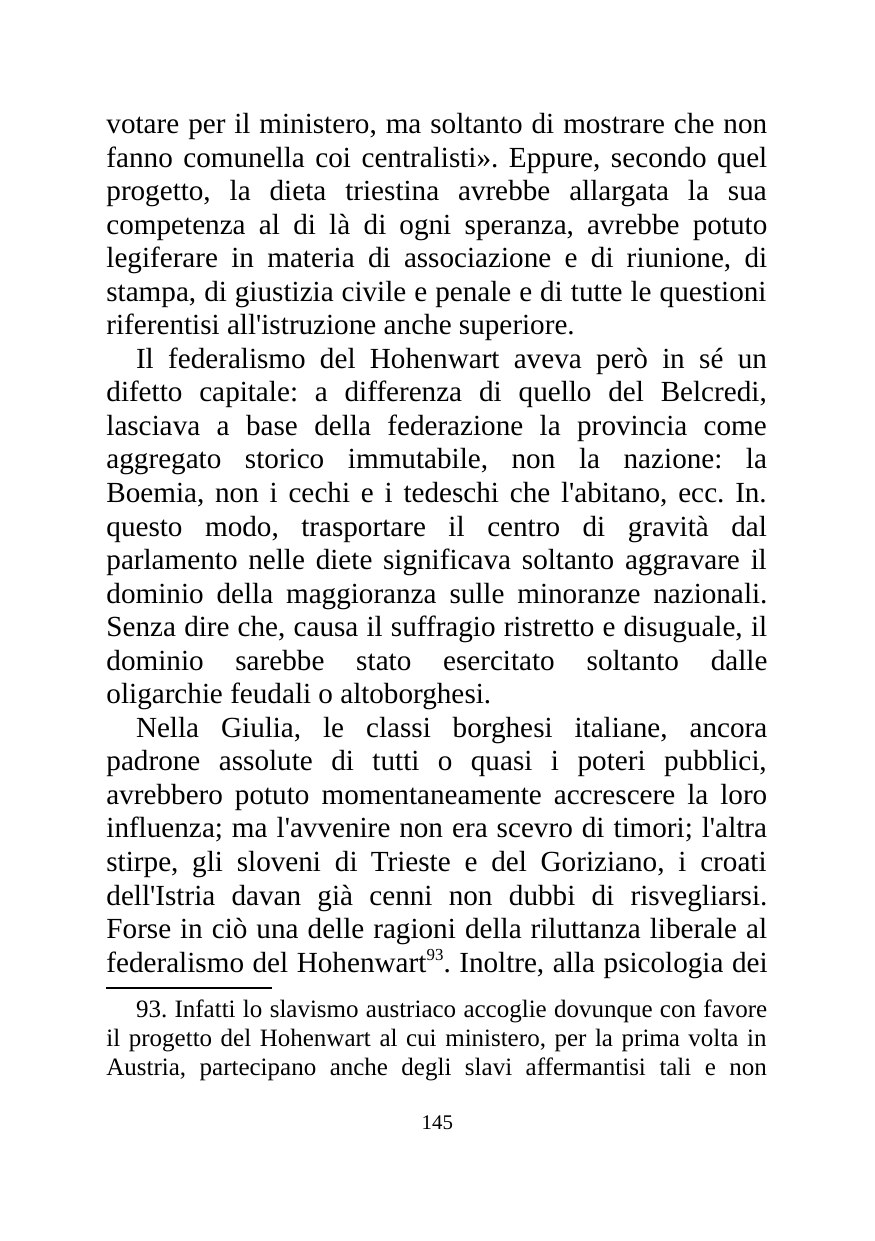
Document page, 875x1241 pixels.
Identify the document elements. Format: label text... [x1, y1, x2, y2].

text Nella Giulia, le classi borghesi italiane, ancora padrone assolute di tutti o quasi i poteri pubblici, avrebbero potuto momentaneamente accrescere la loro influenza; ma l'avvenire non era scevro di timori; l'altra stirpe, gli sloveni di Trieste e del Goriziano, i croati dell'Istria davan già cenni non dubbi di risvegliarsi. Forse in ciò una delle ragioni della riluttanza liberale al federalismo del Hohenwart. Inoltre, alla psicologia dei [106, 710, 768, 978]
text . Infatti lo slavismo austriaco accoglie dovunque con favore il progetto del Hohenwart al cui ministero, per la prima volta in Austria, partecipano anche degli slavi affermantisi tali e non [106, 994, 768, 1080]
text Il federalismo del Hohenwart aveva però in sé un difetto capitale: a differenza di quello del Belcredi, lasciava a base della federazione la provincia come aggregato storico immutabile, non la nazione: la Boemia, non i cechi e i tedeschi che l'abitano, ecc. In. questo modo, trasportare il centro di gravità dal parlamento nelle diete significava soltanto aggravare il dominio della maggioranza sulle minoranze nazionali. Senza dire che, causa il suffragio ristretto e disuguale, il dominio sarebbe stato esercitato soltanto dalle oligarchie feudali o altoborghesi. [106, 341, 768, 710]
text votare per il ministero, ma soltanto di mostrare che non fanno comunella coi centralisti». Eppure, secondo quel progetto, la dieta triestina avrebbe allargata la sua competenza al di là di ogni speranza, avrebbe potuto legiferare in materia di associazione e di riunione, di stampa, di giustizia civile e penale e di tutte le questioni riferentisi all'istruzione anche superiore. [106, 106, 768, 341]
